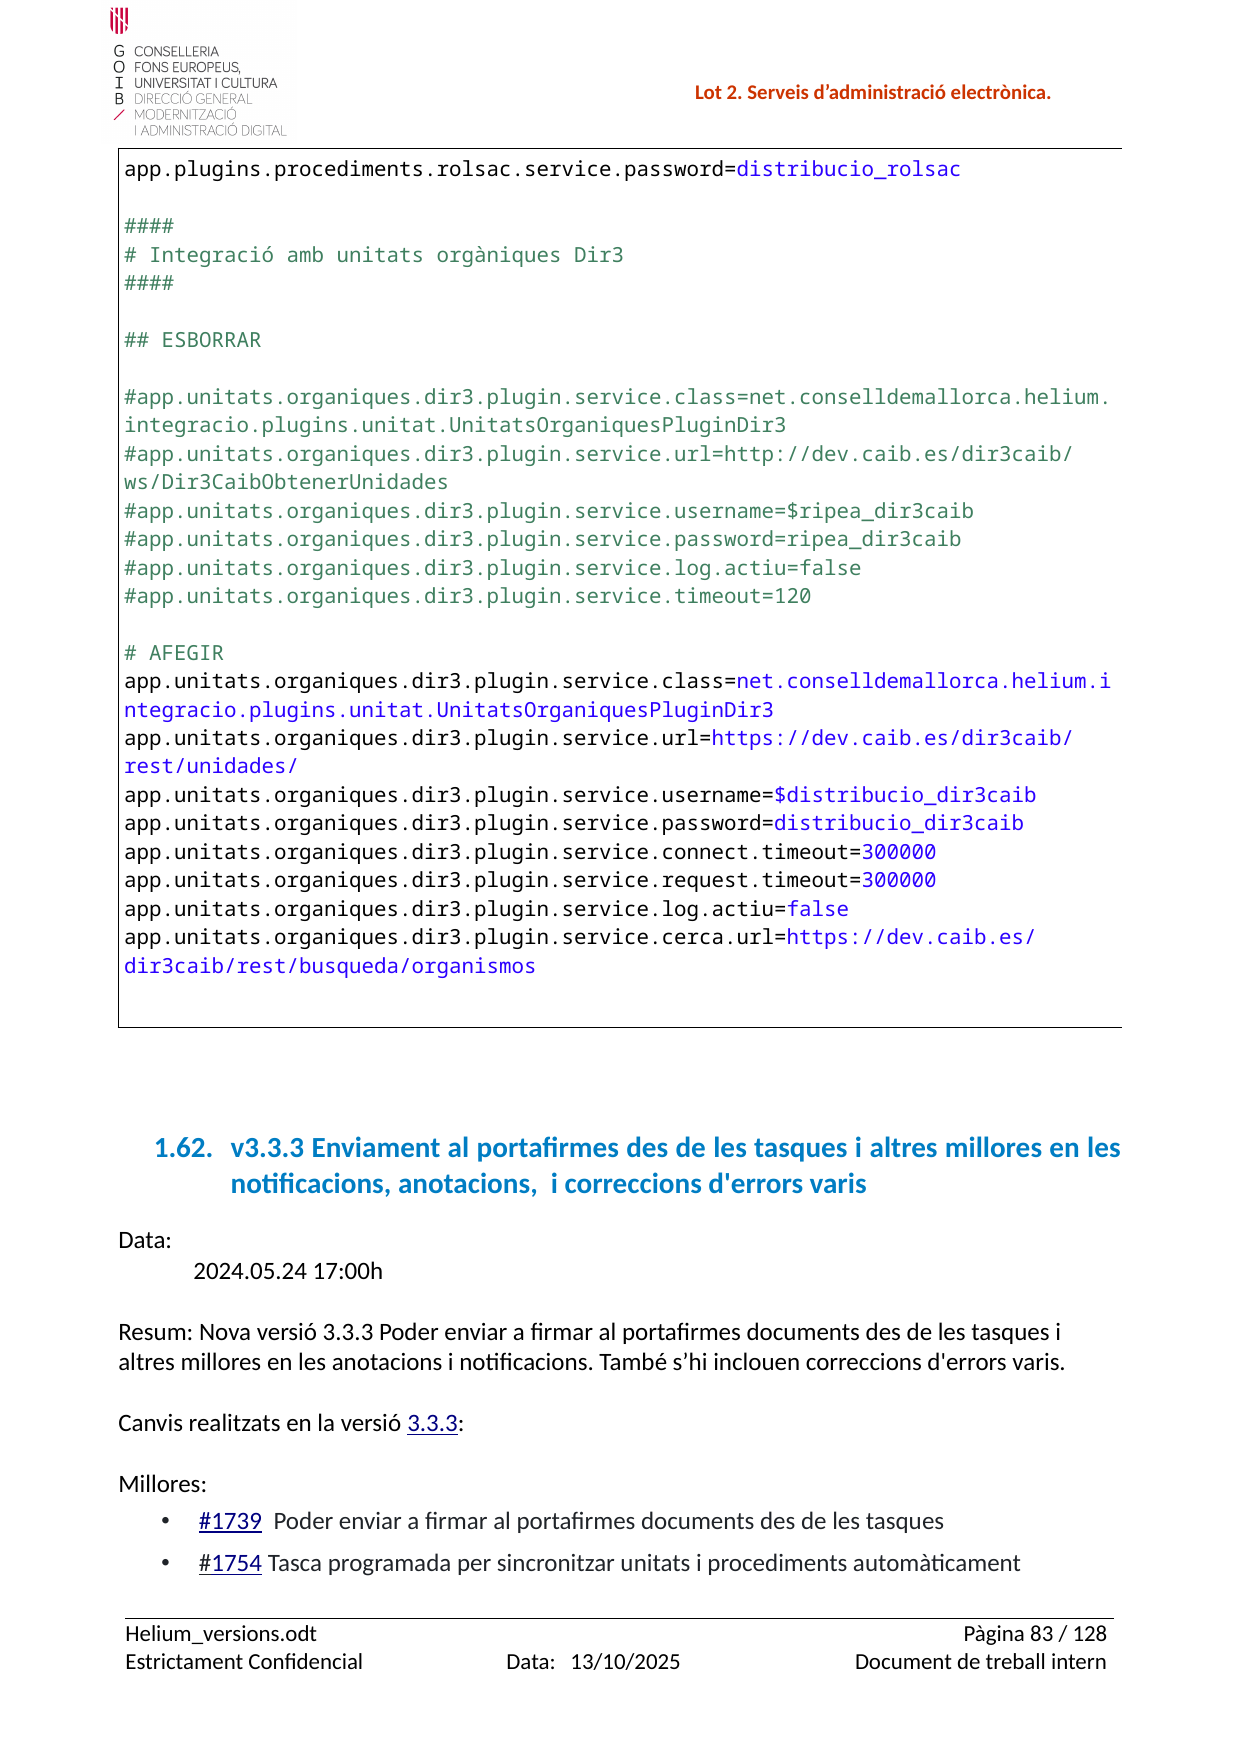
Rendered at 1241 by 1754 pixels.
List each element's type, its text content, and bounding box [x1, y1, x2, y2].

subtitle v3.3.3 Enviament al portafirmes des de les tasques i altres millores en les notificacions, anotacions, i correccions d'errors varis [153, 1129, 1122, 1201]
text Resum: Nova versió 3.3.3 Poder enviar a firmar al portafirmes documents des de les tasques i altres millores en les anotacions i notificacions. També s’hi inclouen correccions d'errors varis. [118, 1316, 1122, 1377]
text Canvis realitzats en la versió 3.3.3: [118, 1408, 1122, 1438]
list #1754 Tasca programada per sincronitzar unitats i procediments automàticament [161, 1547, 1122, 1578]
text 2024.05.24 17:00h [118, 1255, 1122, 1286]
table_header app.plugins.procediments.rolsac.service.password=distribucio_rolsac #### # Integració amb unitats orgàniques Dir3 #### ## ESBORRAR #app.unitats.organiques.dir3.plugin.service.class=net.conselldemallorca.helium.integracio.plugins.unitat.UnitatsOrganiquesPluginDir3 #app.unitats.organiques.dir3.plugin.service.url=http://dev.caib.es/dir3caib/ws/Dir3CaibObtenerUnidades #app.unitats.organiques.dir3.plugin.service.username=$ripea_dir3caib #app.unitats.organiques.dir3.plugin.service.password=ripea_dir3caib #app.unitats.organiques.dir3.plugin.service.log.actiu=false #app.unitats.organiques.dir3.plugin.service.timeout=120 # AFEGIR app.unitats.organiques.dir3.plugin.service.class=net.conselldemallorca.helium.integracio.plugins.unitat.UnitatsOrganiquesPluginDir3 app.unitats.organiques.dir3.plugin.service.url=https://dev.caib.es/dir3caib/rest/unidades/ app.unitats.organiques.dir3.plugin.service.username=$distribucio_dir3caib app.unitats.organiques.dir3.plugin.service.password=distribucio_dir3caib app.unitats.organiques.dir3.plugin.service.connect.timeout=300000 app.unitats.organiques.dir3.plugin.service.request.timeout=300000 app.unitats.organiques.dir3.plugin.service.log.actiu=false app.unitats.organiques.dir3.plugin.service.cerca.url=https://dev.caib.es/dir3caib/rest/busqueda/organismos [119, 149, 1122, 1027]
text Data: [118, 1224, 1122, 1255]
list #1739 Poder enviar a firmar al portafirmes documents des de les tasques [161, 1505, 1122, 1536]
picture [100, 0, 297, 144]
text Millores: [118, 1469, 1122, 1499]
